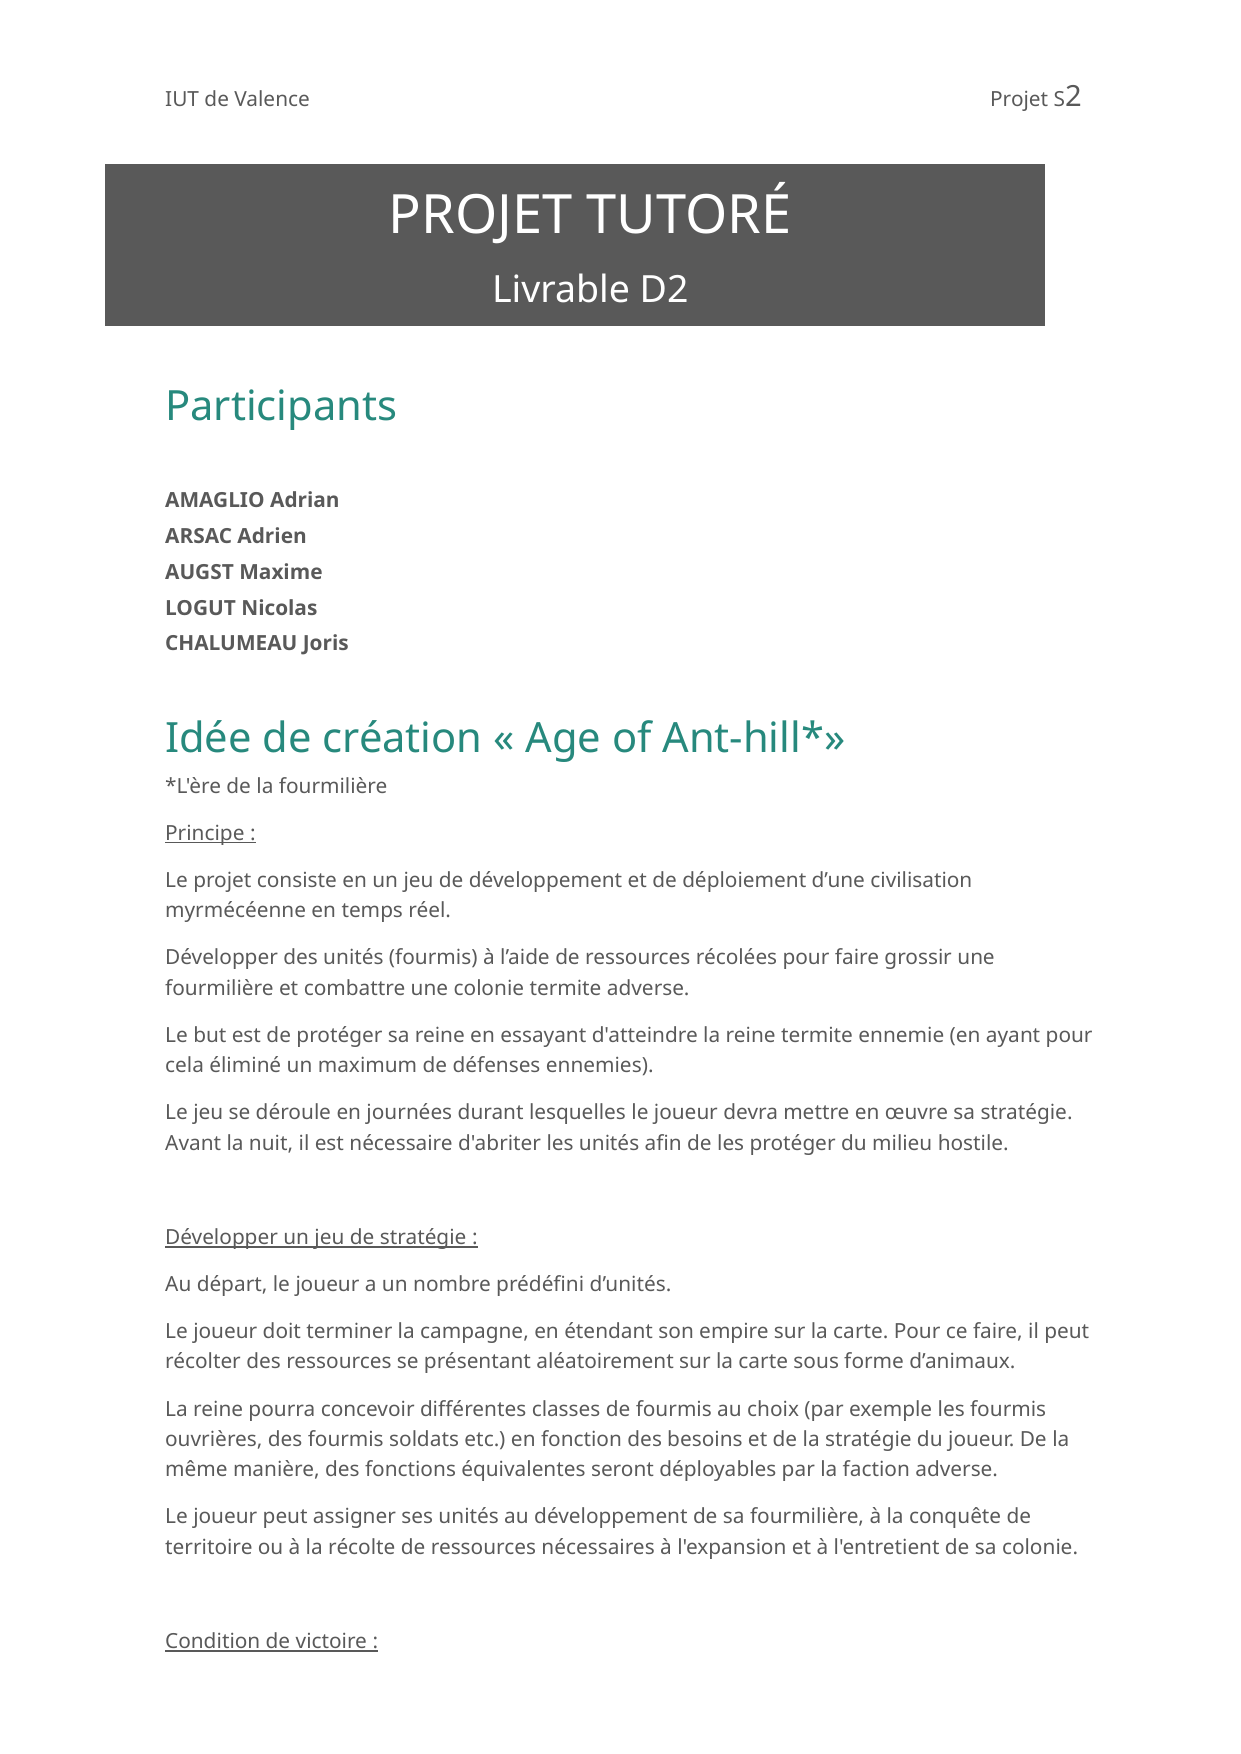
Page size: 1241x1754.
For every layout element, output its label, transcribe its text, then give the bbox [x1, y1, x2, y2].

text Condition de victoire : [165, 1626, 1105, 1655]
text Le jeu se déroule en journées durant lesquelles le joueur devra mettre en œuvre sa stratégie. Avant la nuit, il est nécessaire d'abriter les unités afin de les protéger du milieu hostile. [165, 1097, 1105, 1156]
text Au départ, le joueur a un nombre prédéfini d’unités. [165, 1269, 1105, 1298]
subtitle Idée de création « Age of Ant-hill*» [165, 708, 1105, 765]
text Le but est de protéger sa reine en essayant d'atteindre la reine termite ennemie (en ayant pour cela éliminé un maximum de défenses ennemies). [165, 1020, 1105, 1079]
text AMAGLIO Adrian [165, 486, 1105, 514]
subtitle Participants [165, 376, 1105, 432]
text AUGST Maxime [165, 557, 1105, 586]
text Le joueur doit terminer la campagne, en étendant son empire sur la carte. Pour ce faire, il peut récolter des ressources se présentant aléatoirement sur la carte sous forme d’animaux. [165, 1316, 1105, 1375]
text Développer un jeu de stratégie : [165, 1222, 1105, 1251]
table_header PROJET TUTORÉ Livrable D2 [105, 164, 1045, 326]
text Le joueur peut assigner ses unités au développement de sa fourmilière, à la conquête de territoire ou à la récolte de ressources nécessaires à l'expansion et à l'entretient de sa colonie. [165, 1502, 1105, 1561]
text LOGUT Nicolas [165, 593, 1105, 621]
text *L'ère de la fourmilière [165, 771, 1105, 799]
text CHALUMEAU Joris [165, 628, 1105, 657]
text La reine pourra concevoir différentes classes de fourmis au choix (par exemple les fourmis ouvrières, des fourmis soldats etc.) en fonction des besoins et de la stratégie du joueur. De la même manière, des fonctions équivalentes seront déployables par la faction adverse. [165, 1394, 1105, 1483]
text Développer des unités (fourmis) à l’aide de ressources récolées pour faire grossir une fourmilière et combattre une colonie termite adverse. [165, 942, 1105, 1001]
text ARSAC Adrien [165, 521, 1105, 550]
text Principe : [165, 818, 1105, 846]
text Le projet consiste en un jeu de développement et de déploiement d’une civilisation myrmécéenne en temps réel. [165, 865, 1105, 924]
